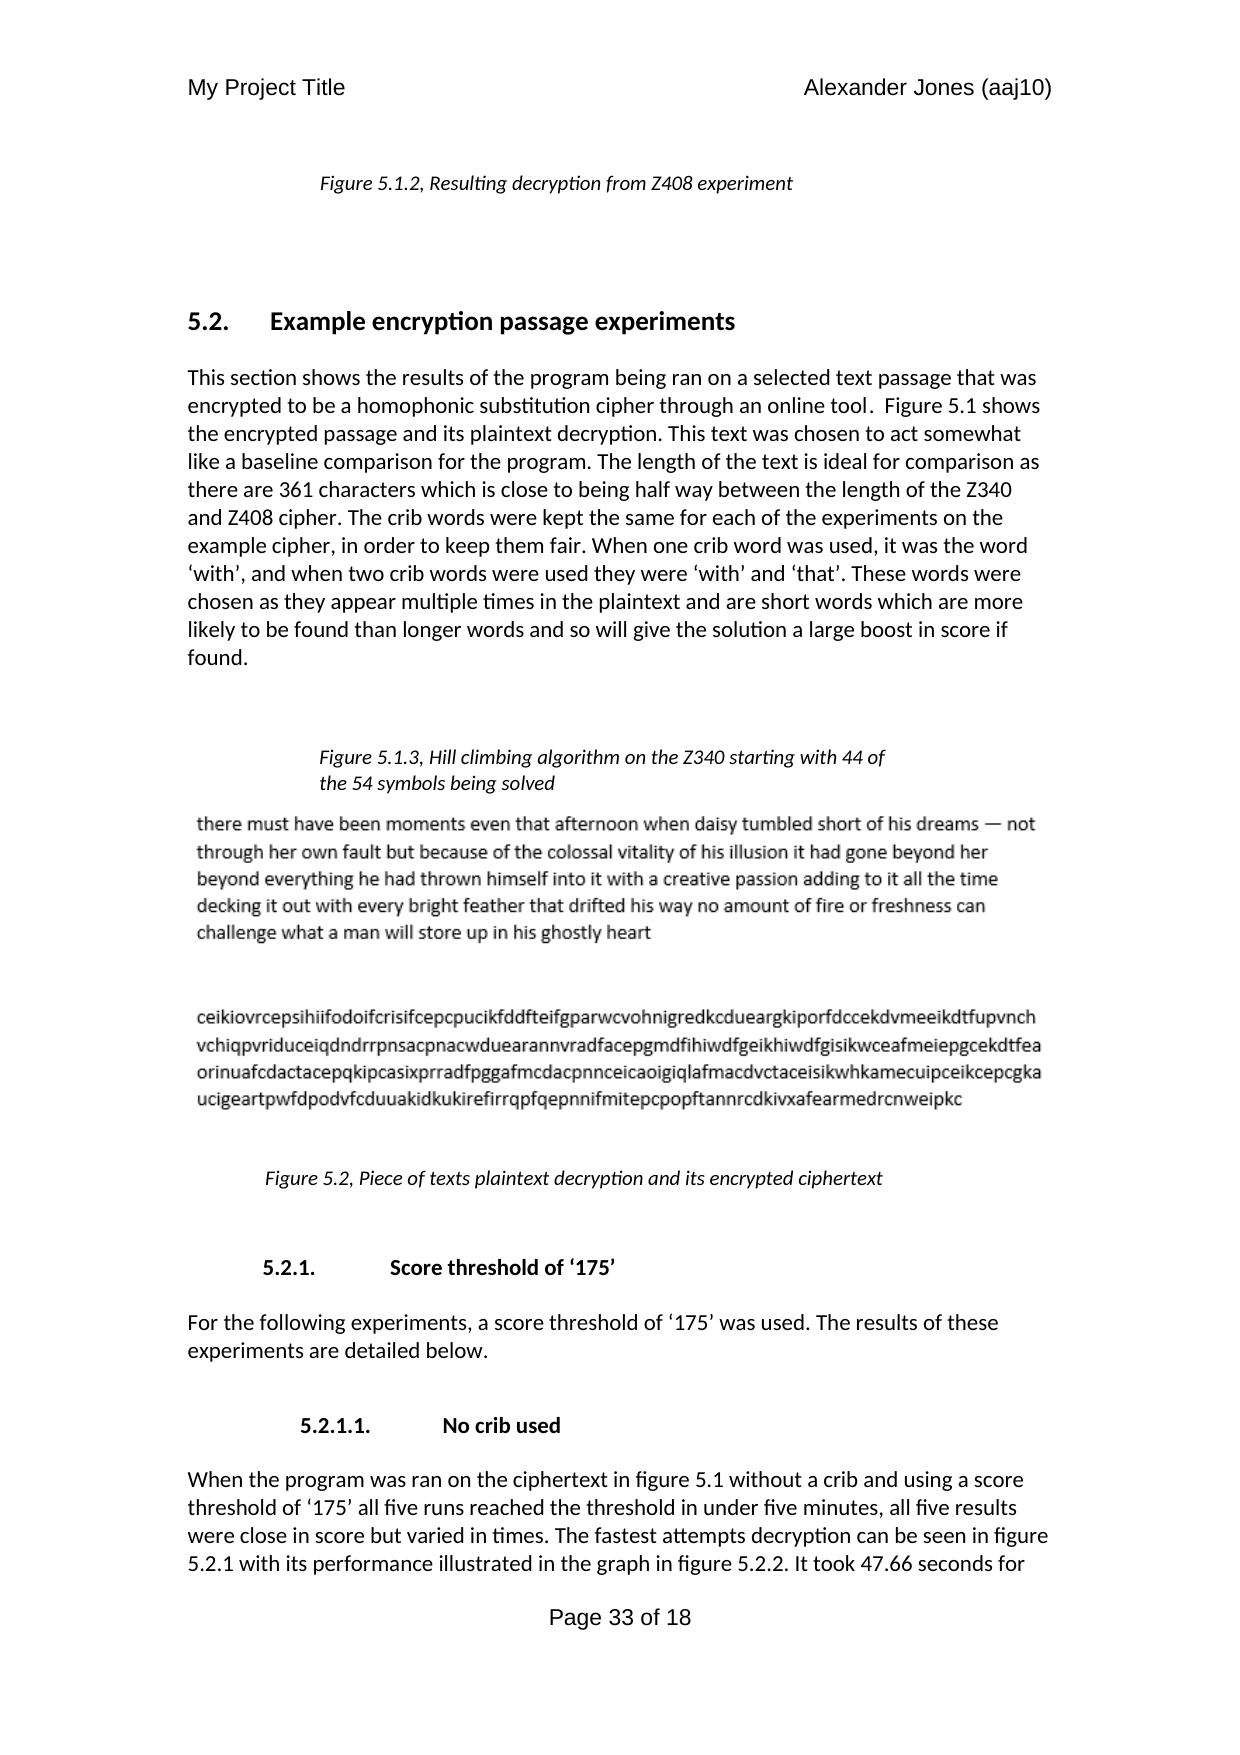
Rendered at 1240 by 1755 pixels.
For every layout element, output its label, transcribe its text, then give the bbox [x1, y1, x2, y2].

text When the program was ran on the ciphertext in figure 5.1 without a crib and using a score threshold of ‘175’ all five runs reached the threshold in under five minutes, all five results were close in score but varied in times. The fastest attempts decryption can be seen in figure 5.2.1 with its performance illustrated in the graph in figure 5.2.2. It took 47.66 seconds for [187, 1466, 1052, 1578]
subtitle Score threshold of ‘175’ [262, 1253, 1052, 1282]
text Figure 5.1.3, Hill climbing algorithm on the Z340 starting with 44 of the 54 symbols being solved [319, 744, 908, 795]
text Figure 5.1.2, Resulting decryption from Z408 experiment [320, 170, 908, 195]
subtitle Example encryption passage experiments [187, 304, 1052, 337]
text For the following experiments, a score threshold of ‘175’ was used. The results of these experiments are detailed below. [187, 1308, 1052, 1364]
text Figure 5.2, Piece of texts plaintext decryption and its encrypted ciphertext [265, 1165, 987, 1191]
subtitle No crib used [300, 1411, 1052, 1439]
text This section shows the results of the program being ran on a selected text passage that was encrypted to be a homophonic substitution cipher through an online tool. Figure 5.1 shows the encrypted passage and its plaintext decryption. This text was chosen to act somewhat like a baseline comparison for the program. The length of the text is ideal for comparison as there are 361 characters which is close to being half way between the length of the Z340 and Z408 cipher. The crib words were kept the same for each of the experiments on the example cipher, in order to keep them fair. When one crib word was used, it was the word ‘with’, and when two crib words were used they were ‘with’ and ‘that’. These words were chosen as they appear multiple times in the plaintext and are short words which are more likely to be found than longer words and so will give the solution a large boost in score if found. [187, 363, 1052, 671]
